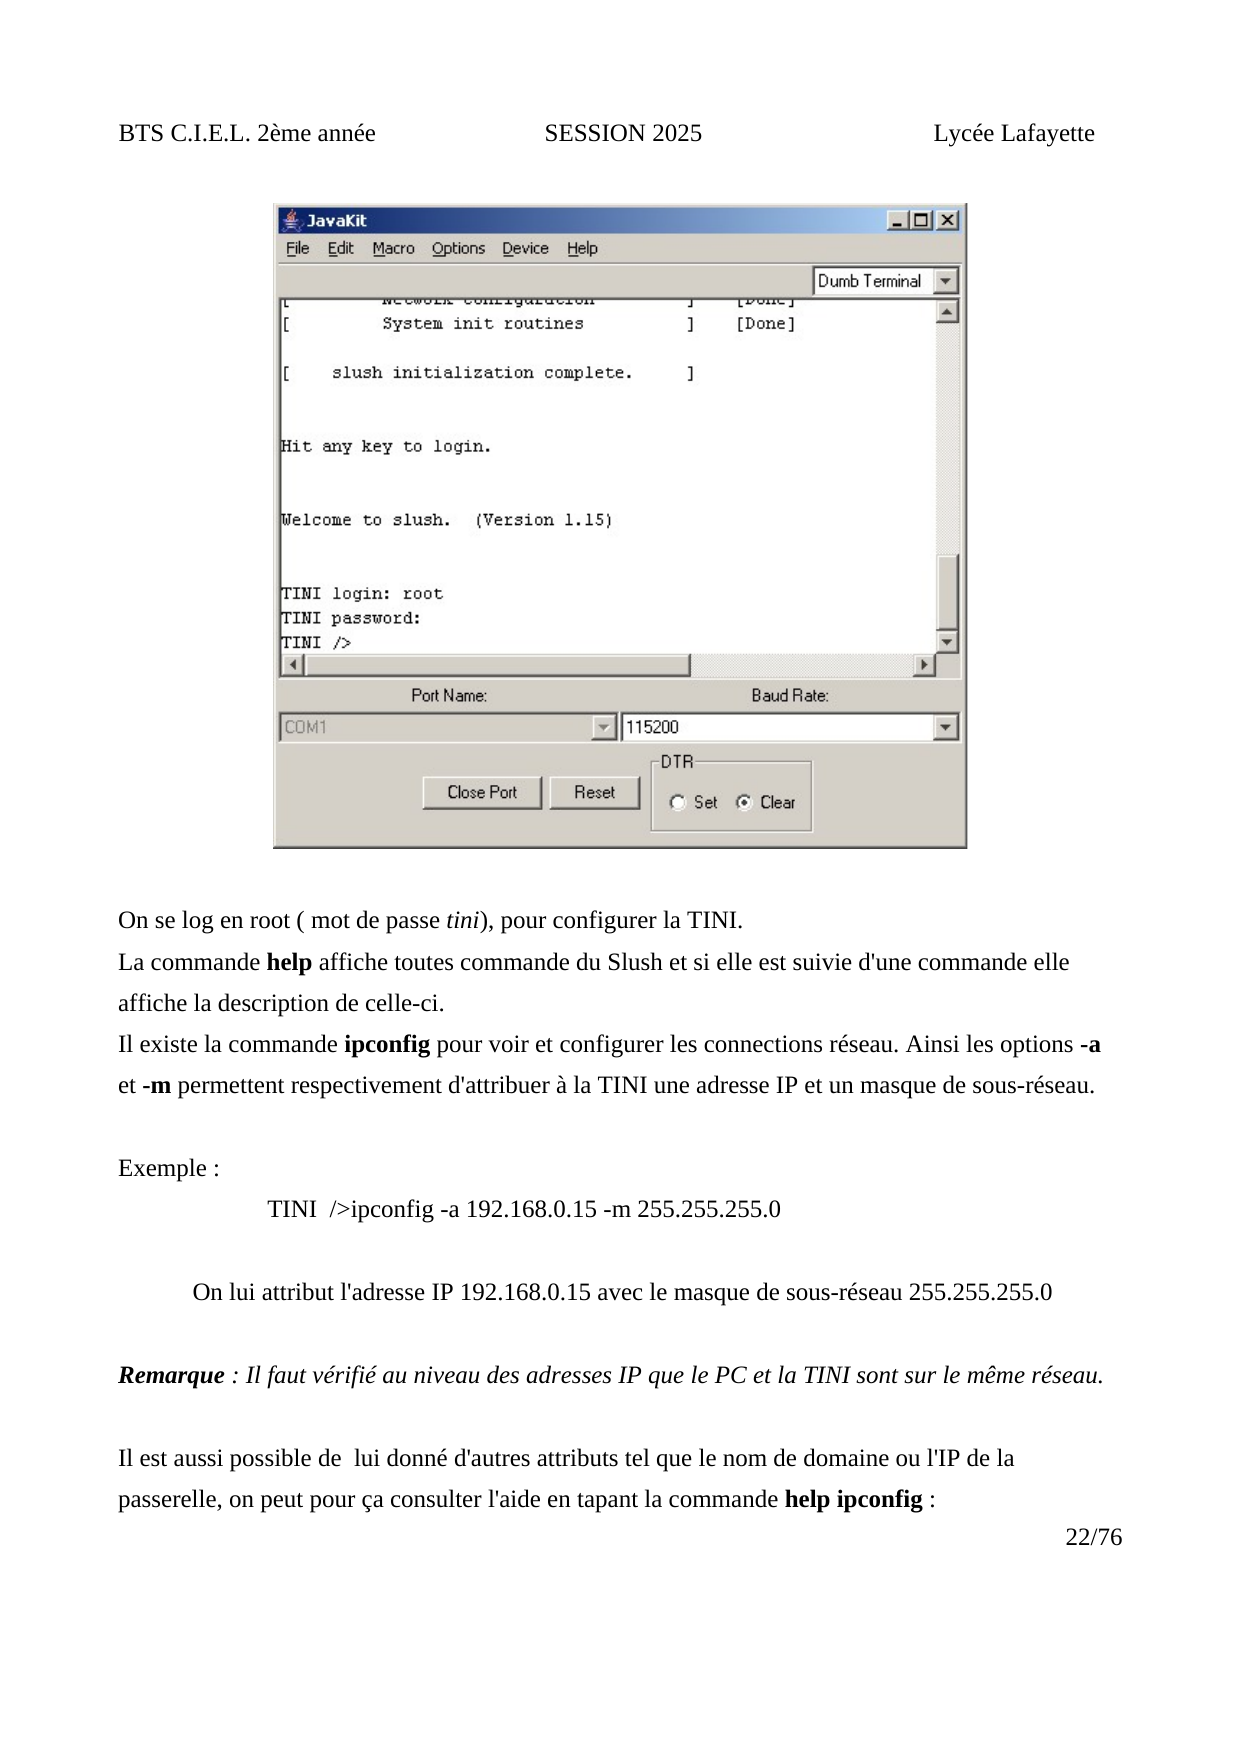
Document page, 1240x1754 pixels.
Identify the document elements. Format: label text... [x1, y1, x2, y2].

text On lui attribut l'adresse IP 192.168.0.15 avec le masque de sous-réseau 255.255.255.0 [137, 1277, 1108, 1306]
text TINI />ipconfig -a 192.168.0.15 -m 255.255.255.0 [267, 1194, 1121, 1223]
text Il existe la commande ipconfig pour voir et configurer les connections réseau. Ainsi les options -a et -m permettent respectivement d'attribuer à la TINI une adresse IP et un masque de sous-réseau. [118, 1029, 1121, 1099]
text Exemple : [118, 1153, 1121, 1182]
text Remarque : Il faut vérifié au niveau des adresses IP que le PC et la TINI sont sur le même réseau. [118, 1360, 1122, 1389]
text On se log en root ( mot de passe tini), pour configurer la TINI. [118, 906, 1121, 934]
text La commande help affiche toutes commande du Slush et si elle est suivie d'une commande elle affiche la description de celle-ci. [118, 947, 1121, 1017]
picture [273, 203, 968, 849]
text Il est aussi possible de lui donné d'autres attributs tel que le nom de domaine ou l'IP de la passerelle, on peut pour ça consulter l'aide en tapant la commande help ipconfig : [118, 1443, 1121, 1513]
